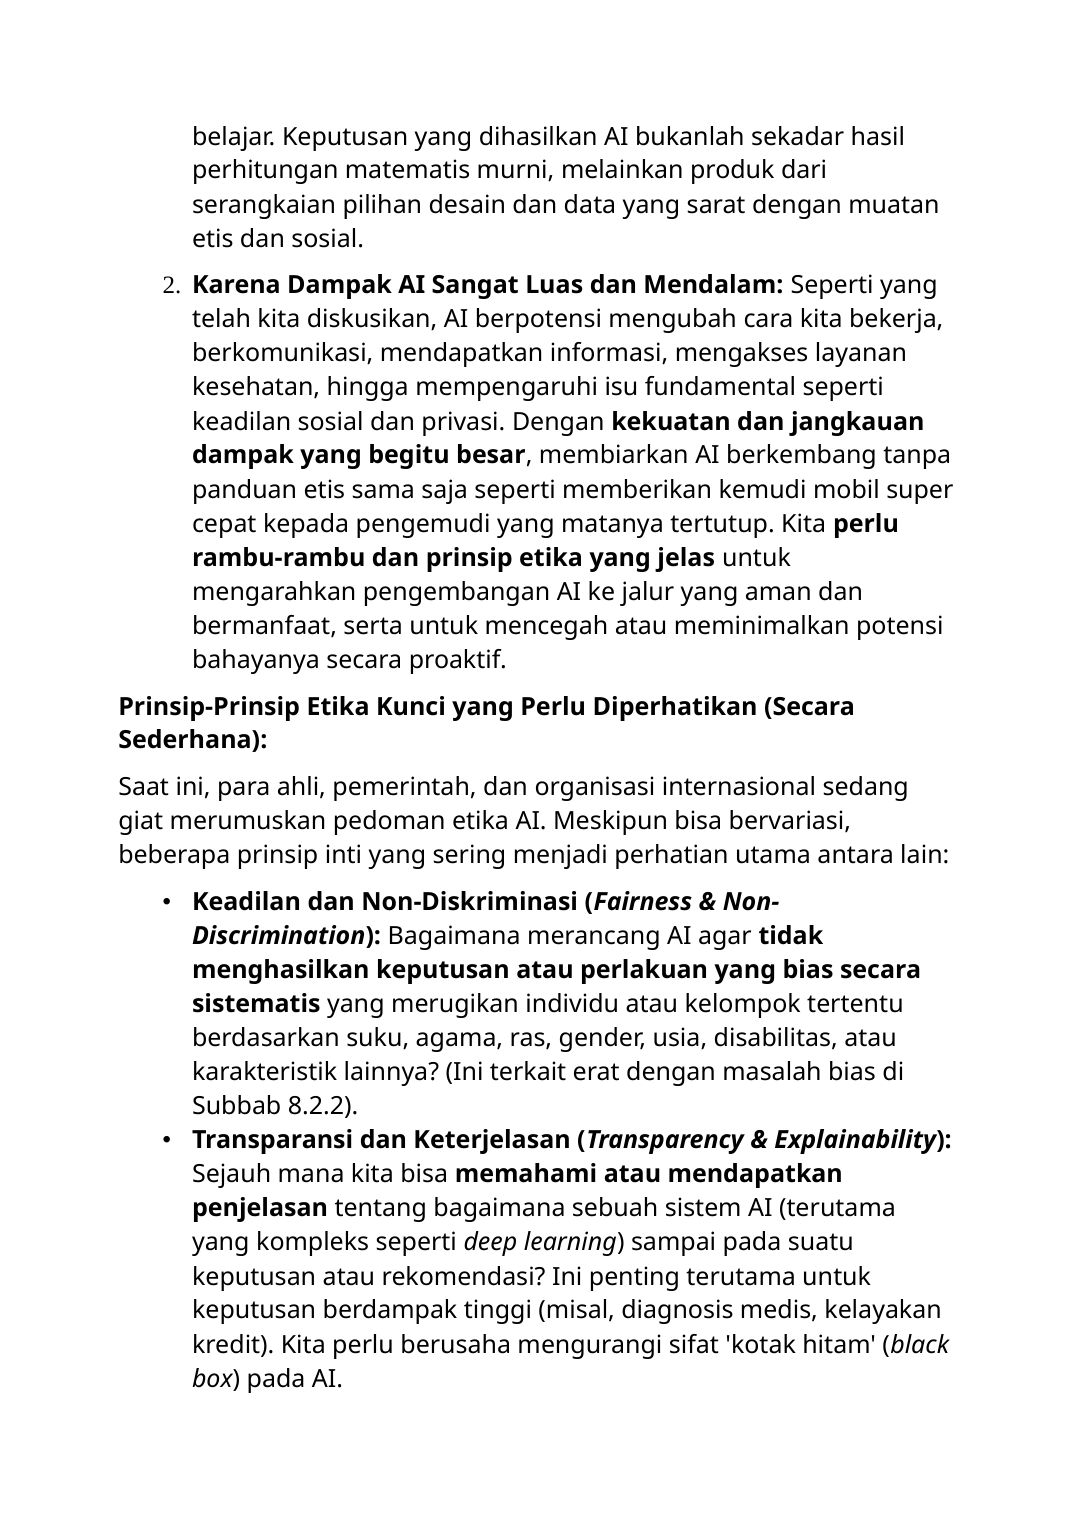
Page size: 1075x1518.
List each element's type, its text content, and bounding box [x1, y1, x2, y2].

text Prinsip-Prinsip Etika Kunci yang Perlu Diperhatikan (Secara Sederhana): [118, 688, 957, 756]
list Keadilan dan Non-Diskriminasi (Fairness & Non-Discrimination): Bagaimana merancang AI agar tidak menghasilkan keputusan atau perlakuan yang bias secara sistematis yang merugikan individu atau kelompok tertentu berdasarkan suku, agama, ras, gender, usia, disabilitas, atau karakteristik lainnya? (Ini terkait erat dengan masalah bias di Subbab 8.2.2). [162, 883, 957, 1122]
list belajar. Keputusan yang dihasilkan AI bukanlah sekadar hasil perhitungan matematis murni, melainkan produk dari serangkaian pilihan desain dan data yang sarat dengan muatan etis dan sosial. [162, 118, 957, 254]
list Transparansi dan Keterjelasan (Transparency & Explainability): Sejauh mana kita bisa memahami atau mendapatkan penjelasan tentang bagaimana sebuah sistem AI (terutama yang kompleks seperti deep learning) sampai pada suatu keputusan atau rekomendasi? Ini penting terutama untuk keputusan berdampak tinggi (misal, diagnosis medis, kelayakan kredit). Kita perlu berusaha mengurangi sifat 'kotak hitam' (black box) pada AI. [162, 1122, 957, 1394]
list Karena Dampak AI Sangat Luas dan Mendalam: Seperti yang telah kita diskusikan, AI berpotensi mengubah cara kita bekerja, berkomunikasi, mendapatkan informasi, mengakses layanan kesehatan, hingga mempengaruhi isu fundamental seperti keadilan sosial dan privasi. Dengan kekuatan dan jangkauan dampak yang begitu besar, membiarkan AI berkembang tanpa panduan etis sama saja seperti memberikan kemudi mobil super cepat kepada pengemudi yang matanya tertutup. Kita perlu rambu-rambu dan prinsip etika yang jelas untuk mengarahkan pengembangan AI ke jalur yang aman dan bermanfaat, serta untuk mencegah atau meminimalkan potensi bahayanya secara proaktif. [162, 267, 957, 676]
text Saat ini, para ahli, pemerintah, dan organisasi internasional sedang giat merumuskan pedoman etika AI. Meskipun bisa bervariasi, beberapa prinsip inti yang sering menjadi perhatian utama antara lain: [118, 769, 957, 871]
